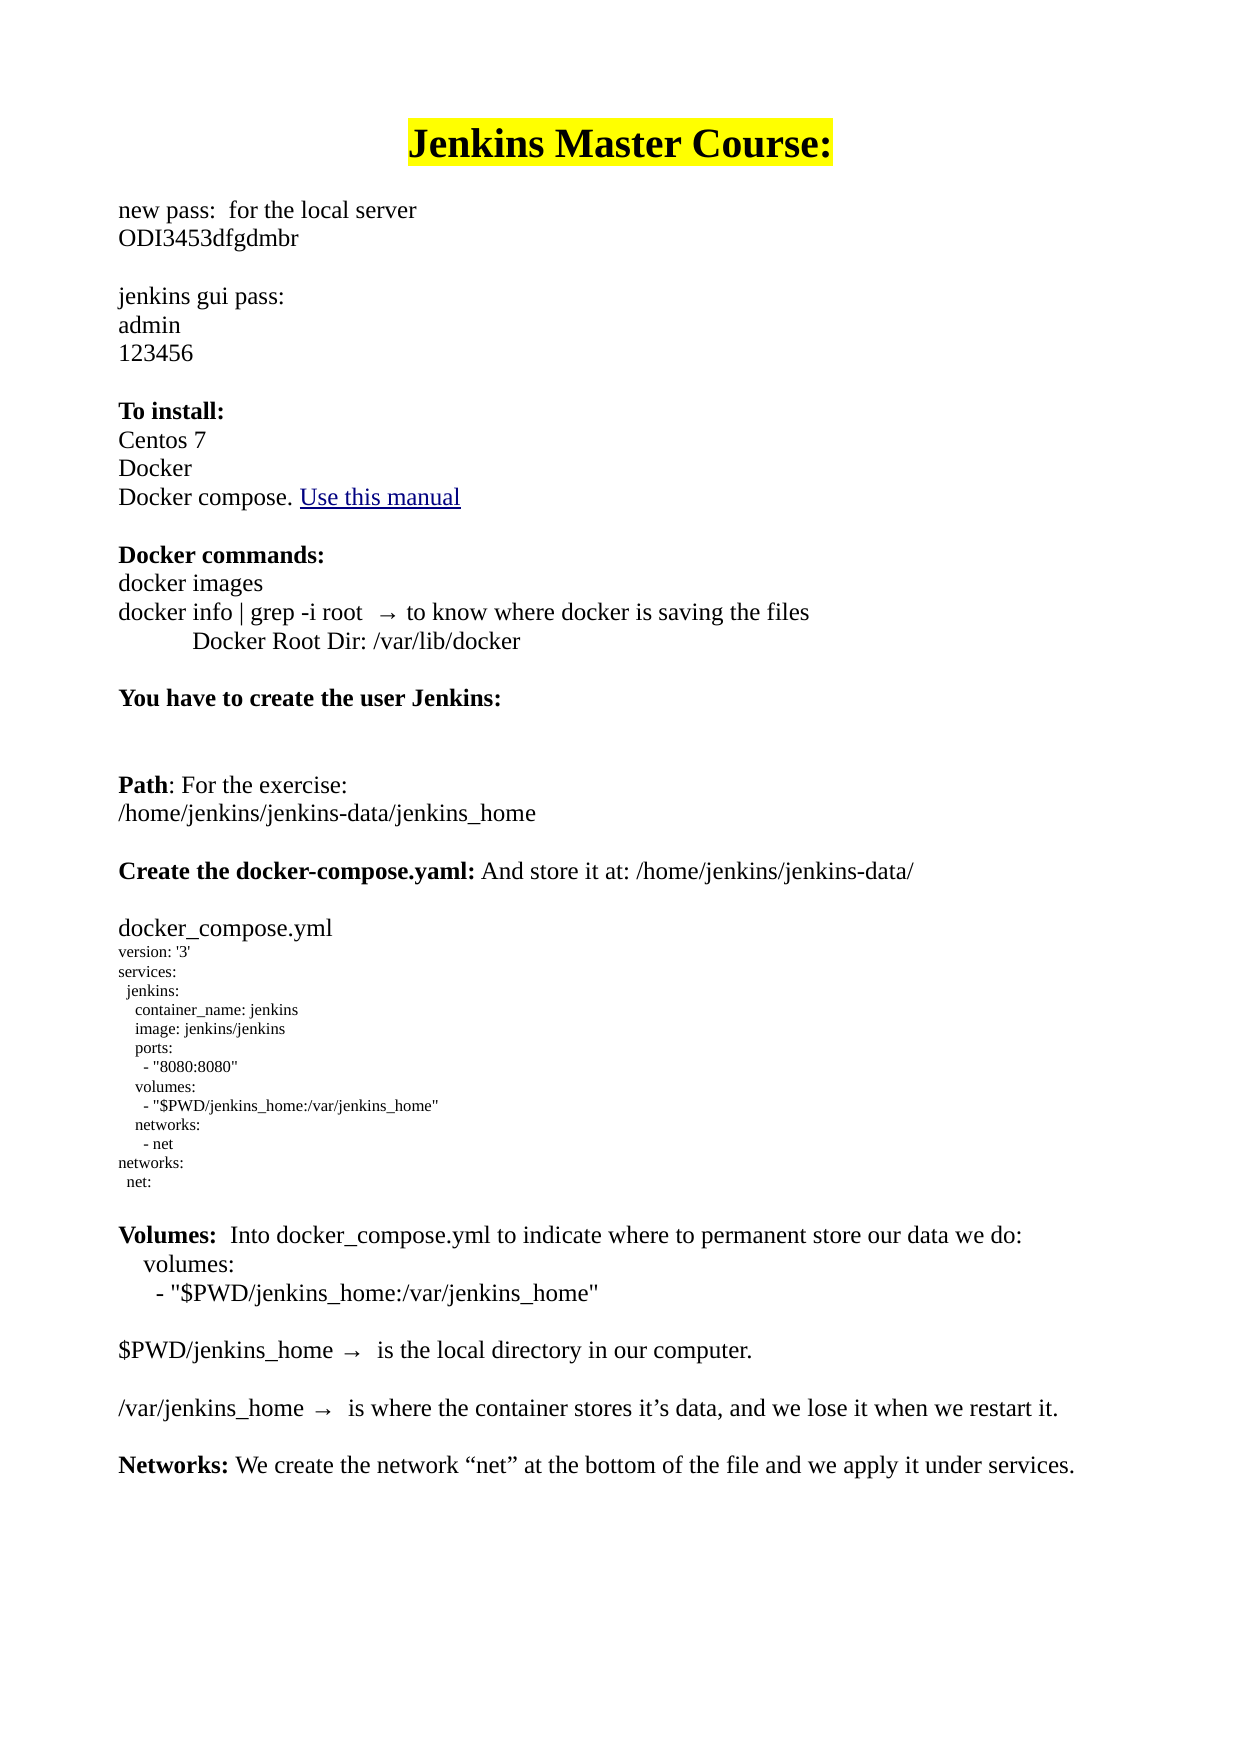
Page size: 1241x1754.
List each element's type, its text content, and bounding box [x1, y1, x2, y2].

text volumes: [118, 1249, 1122, 1278]
text Centos 7 [118, 425, 1122, 453]
text - "$PWD/jenkins_home:/var/jenkins_home" [118, 1278, 1122, 1306]
text ports: [118, 1038, 1122, 1057]
text Path: For the exercise: [118, 770, 1122, 798]
text - net [118, 1134, 1122, 1153]
text volumes: [118, 1076, 1122, 1096]
text /var/jenkins_home → is where the container stores it’s data, and we lose it when we restart it. [118, 1393, 1122, 1421]
text Jenkins Master Course: [118, 118, 1122, 166]
text docker images [118, 568, 1122, 597]
text docker info | grep -i root → to know where docker is saving the files [118, 597, 1122, 626]
text networks: [118, 1153, 1122, 1172]
text version: '3' [118, 942, 1122, 961]
text /home/jenkins/jenkins-data/jenkins_home [118, 798, 1122, 827]
text Docker Root Dir: /var/lib/docker [118, 626, 1122, 655]
text Docker [118, 453, 1122, 482]
text services: [118, 961, 1122, 981]
text Docker compose. Use this manual [118, 482, 1122, 511]
text jenkins: [118, 981, 1122, 1000]
text ODI3453dfgdmbr [118, 223, 1122, 252]
text new pass: for the local server [118, 195, 1122, 223]
text jenkins gui pass: [118, 281, 1122, 310]
text Networks: We create the network “net” at the bottom of the file and we apply it under services. [118, 1450, 1122, 1479]
text - "$PWD/jenkins_home:/var/jenkins_home" [118, 1096, 1122, 1115]
text 123456 [118, 338, 1122, 367]
text container_name: jenkins [118, 1000, 1122, 1019]
text To install: [118, 396, 1122, 425]
text docker_compose.yml [118, 913, 1122, 942]
text You have to create the user Jenkins: [118, 683, 1122, 712]
text Docker commands: [118, 540, 1122, 568]
text $PWD/jenkins_home → is the local directory in our computer. [118, 1335, 1122, 1364]
text admin [118, 310, 1122, 338]
text Volumes: Into docker_compose.yml to indicate where to permanent store our data we do: [118, 1220, 1122, 1249]
text networks: [118, 1115, 1122, 1134]
text - "8080:8080" [118, 1057, 1122, 1076]
text Create the docker-compose.yaml: And store it at: /home/jenkins/jenkins-data/ [118, 856, 1122, 885]
text net: [118, 1172, 1122, 1191]
text image: jenkins/jenkins [118, 1019, 1122, 1038]
